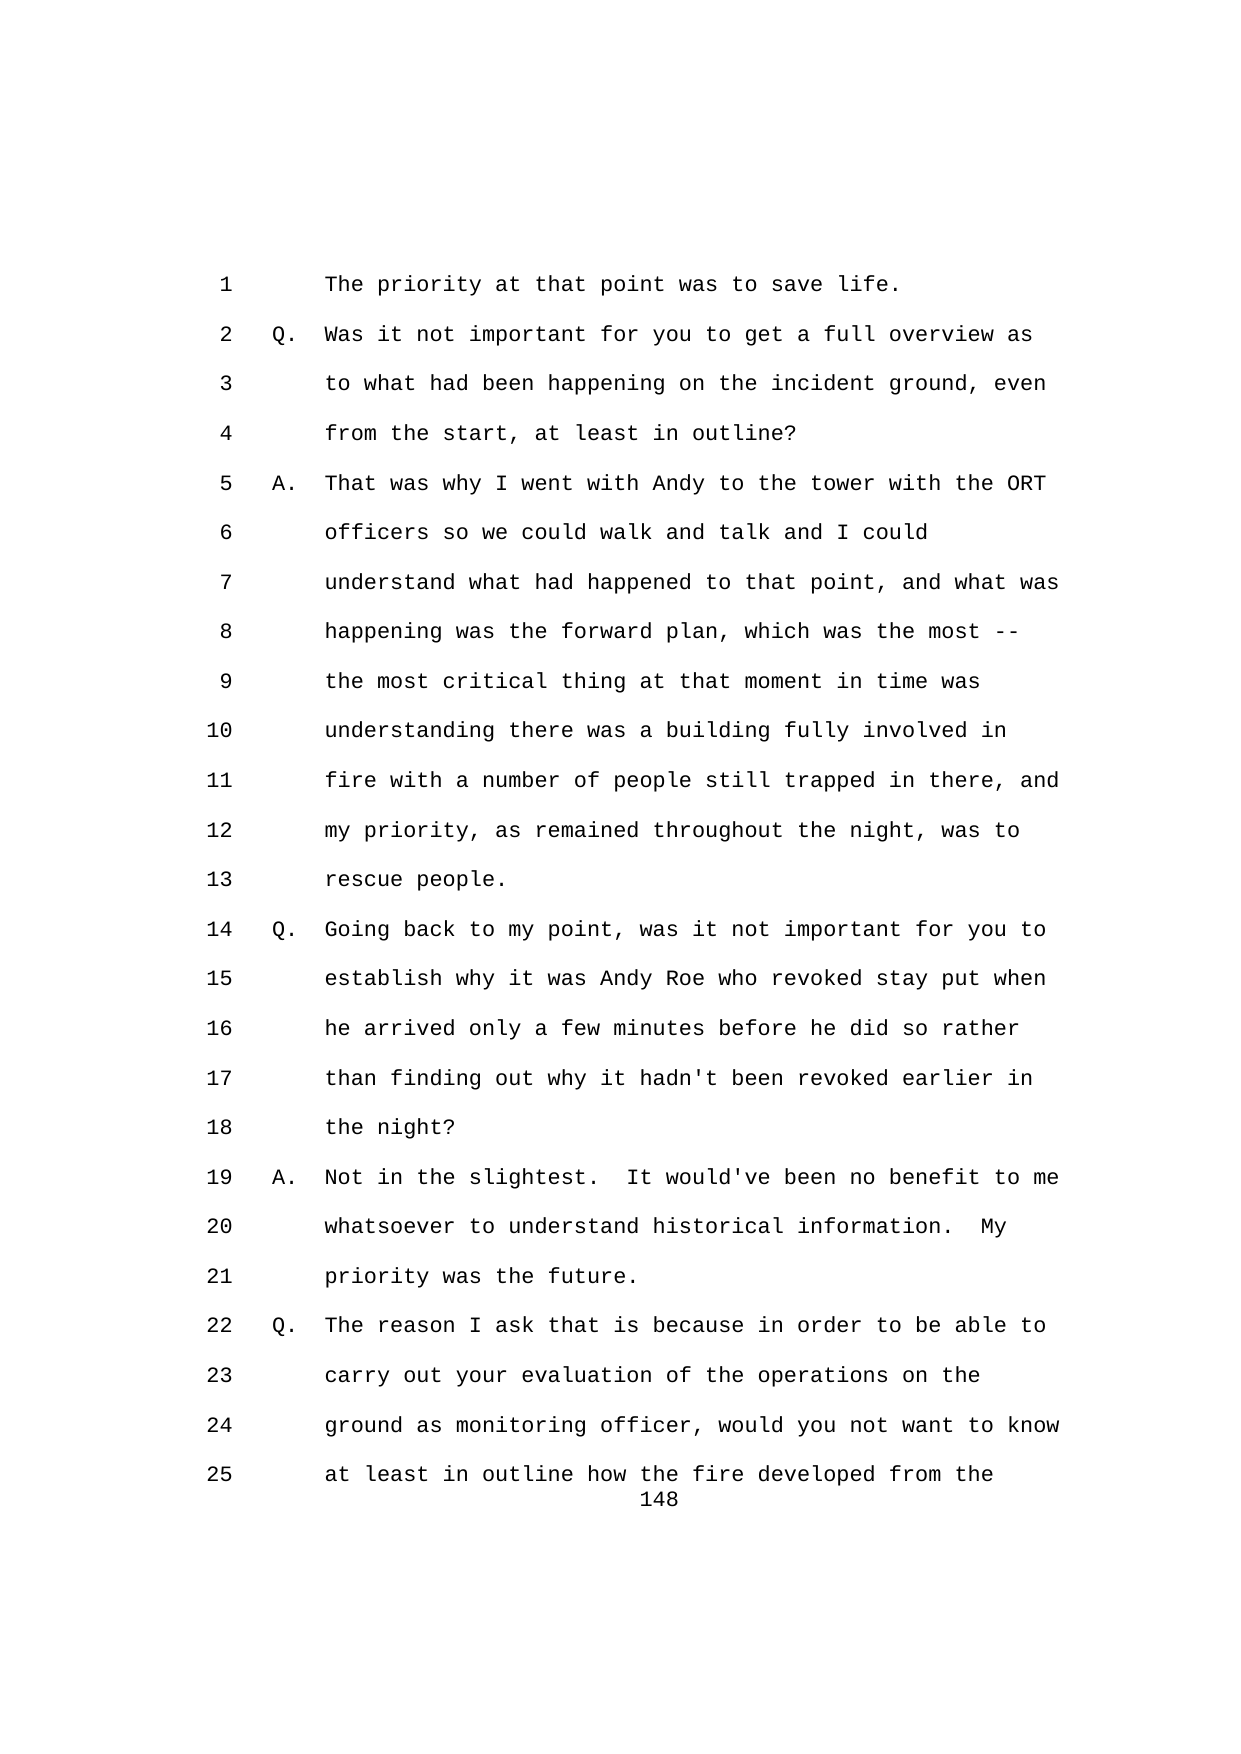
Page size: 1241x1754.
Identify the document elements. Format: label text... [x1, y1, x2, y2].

text 6 officers so we could walk and talk and I could [75, 521, 1165, 546]
text 22 Q. The reason I ask that is because in order to be able to [75, 1314, 1165, 1339]
text 9 the most critical thing at that moment in time was [75, 670, 1165, 695]
text 14 Q. Going back to my point, was it not important for you to [75, 918, 1165, 943]
text 17 than finding out why it hadn't been revoked earlier in [75, 1067, 1165, 1091]
text 21 priority was the future. [75, 1265, 1165, 1290]
text 18 the night? [75, 1116, 1165, 1141]
text 4 from the start, at least in outline? [75, 422, 1165, 447]
text 148 [75, 1488, 1165, 1513]
text 11 fire with a number of people still trapped in there, and [75, 769, 1165, 794]
text 20 whatsoever to understand historical information. My [75, 1215, 1165, 1240]
text 23 carry out your evaluation of the operations on the [75, 1364, 1165, 1389]
text 13 rescue people. [75, 868, 1165, 893]
text 2 Q. Was it not important for you to get a full overview as [75, 323, 1165, 348]
text 15 establish why it was Andy Roe who revoked stay put when [75, 967, 1165, 992]
text 7 understand what had happened to that point, and what was [75, 571, 1165, 596]
text 16 he arrived only a few minutes before he did so rather [75, 1017, 1165, 1042]
text 24 ground as monitoring officer, would you not want to know [75, 1414, 1165, 1438]
text 10 understanding there was a building fully involved in [75, 719, 1165, 744]
text 12 my priority, as remained throughout the night, was to [75, 819, 1165, 843]
text 3 to what had been happening on the incident ground, even [75, 372, 1165, 397]
text 8 happening was the forward plan, which was the most -- [75, 620, 1165, 645]
text 5 A. That was why I went with Andy to the tower with the ORT [75, 472, 1165, 496]
text 25 at least in outline how the fire developed from the [75, 1463, 1165, 1488]
text 19 A. Not in the slightest. It would've been no benefit to me [75, 1166, 1165, 1191]
text 1 The priority at that point was to save life. [75, 273, 1165, 298]
